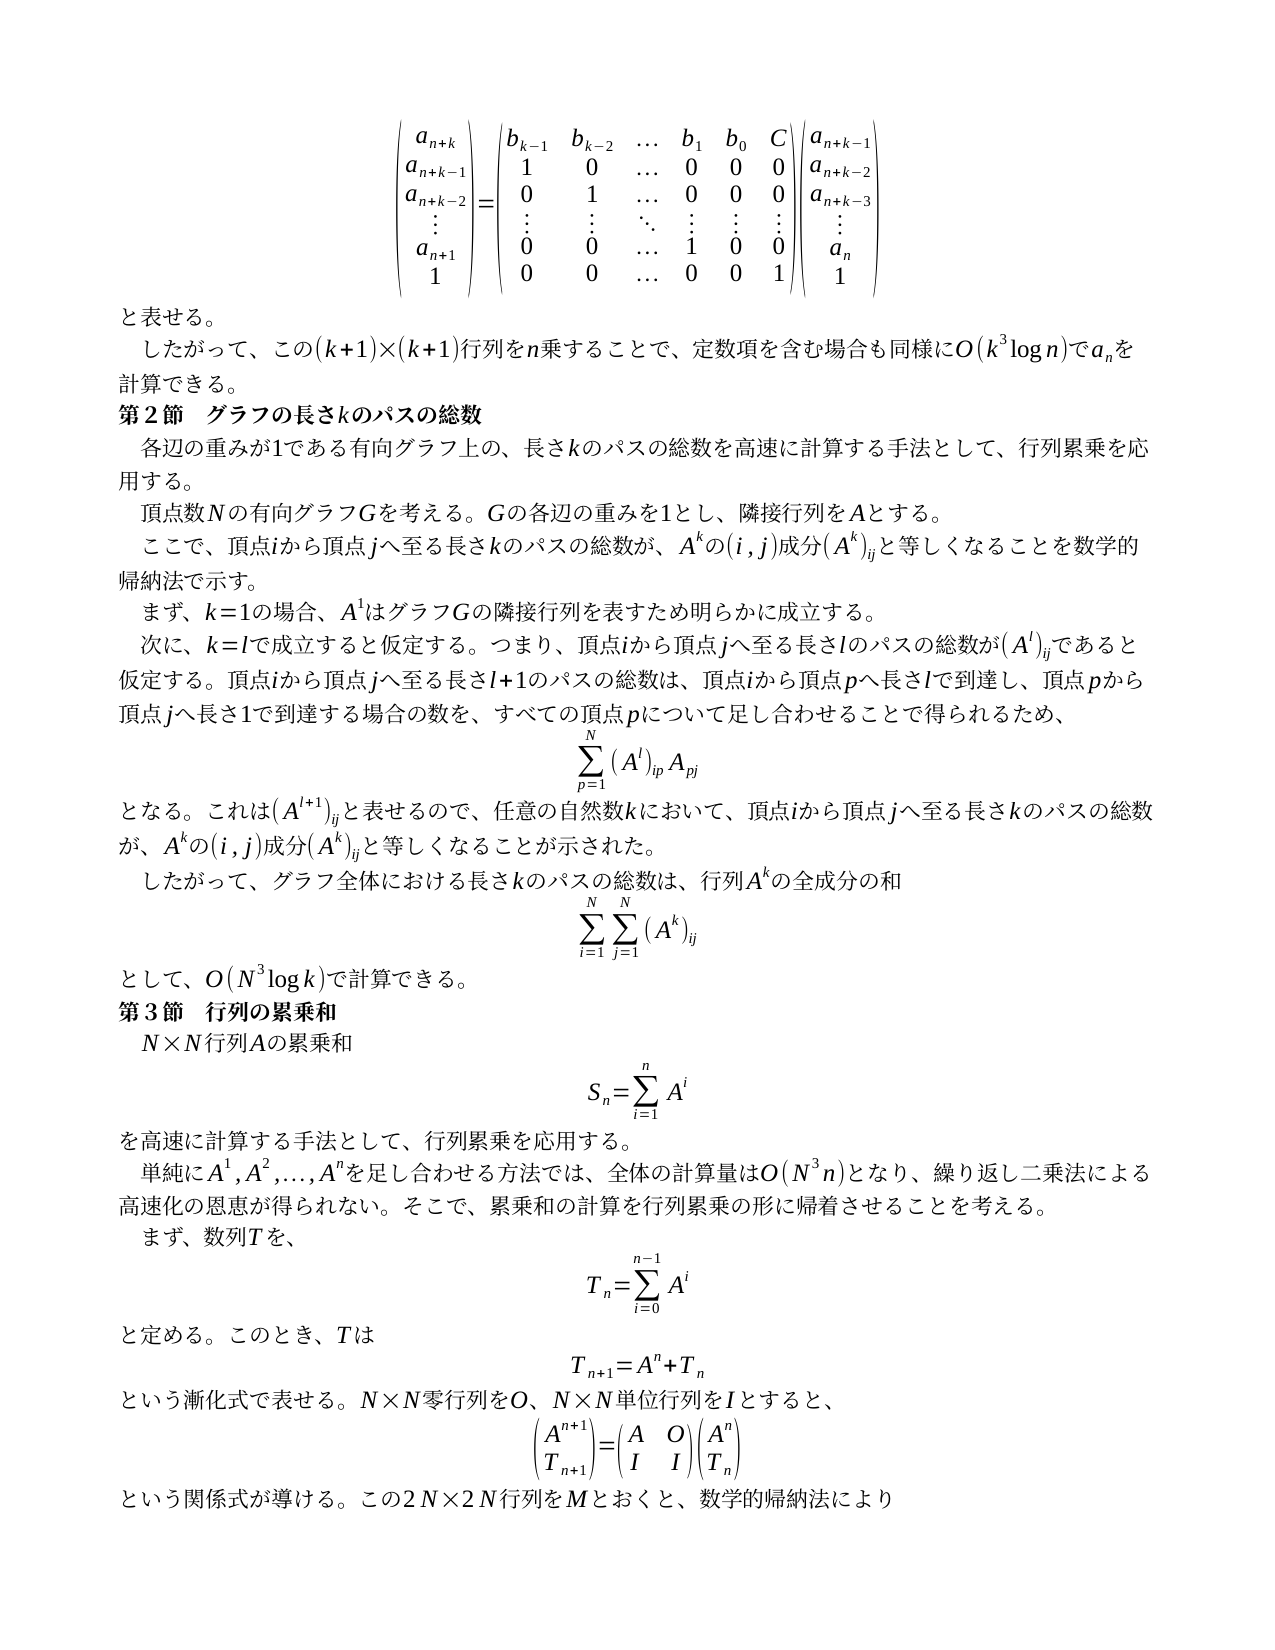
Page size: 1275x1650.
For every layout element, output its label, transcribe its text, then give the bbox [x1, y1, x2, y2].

text 行列の累乗和 [118, 1027, 1157, 1060]
text 第２節 グラフの長さのパスの総数 [118, 398, 1157, 431]
text したがって、グラフ全体における長さのパスの総数は、行列の全成分の和 [118, 864, 1157, 898]
text 各辺の重みがである有向グラフ上の、長さのパスの総数を高速に計算する手法として、行列累乗を応用する。 [118, 431, 1157, 496]
text 頂点数の有向グラフを考える。の各辺の重みをとし、隣接行列をとする。 [118, 496, 1157, 529]
text まず、数列を、 [118, 1220, 1157, 1253]
text という関係式が導ける。この行列をとおくと、数学的帰納法により [118, 1483, 1157, 1516]
text と表せる。 [118, 300, 1157, 332]
text ここで、頂点から頂点へ至る長さのパスの総数が、の成分と等しくなることを数学的帰納法で示す。 [118, 529, 1157, 596]
text と定める。このとき、は [118, 1318, 1157, 1351]
text まず、の場合、はグラフの隣接行列を表すため明らかに成立する。 [118, 596, 1157, 629]
text 単純にを足し合わせる方法では、全体の計算量はとなり、繰り返し二乗法による高速化の恩恵が得られない。そこで、累乗和の計算を行列累乗の形に帰着させることを考える。 [118, 1156, 1157, 1220]
text として、で計算できる。 [118, 962, 1157, 995]
text という漸化式で表せる。零行列を、単位行列をとすると、 [118, 1384, 1157, 1417]
text を高速に計算する手法として、行列累乗を応用する。 [118, 1124, 1157, 1156]
text 第３節 行列の累乗和 [118, 995, 1157, 1027]
text 次に、で成立すると仮定する。つまり、頂点から頂点へ至る長さのパスの総数がであると仮定する。頂点から頂点へ至る長さのパスの総数は、頂点から頂点へ長さで到達し、頂点から頂点へ長さで到達する場合の数を、すべての頂点について足し合わせることで得られるため、 [118, 629, 1157, 730]
text したがって、この行列を乗することで、定数項を含む場合も同様にでを計算できる。 [118, 332, 1157, 398]
text となる。これはと表せるので、任意の自然数において、頂点から頂点へ至る長さのパスの総数が、の成分と等しくなることが示された。 [118, 794, 1157, 864]
